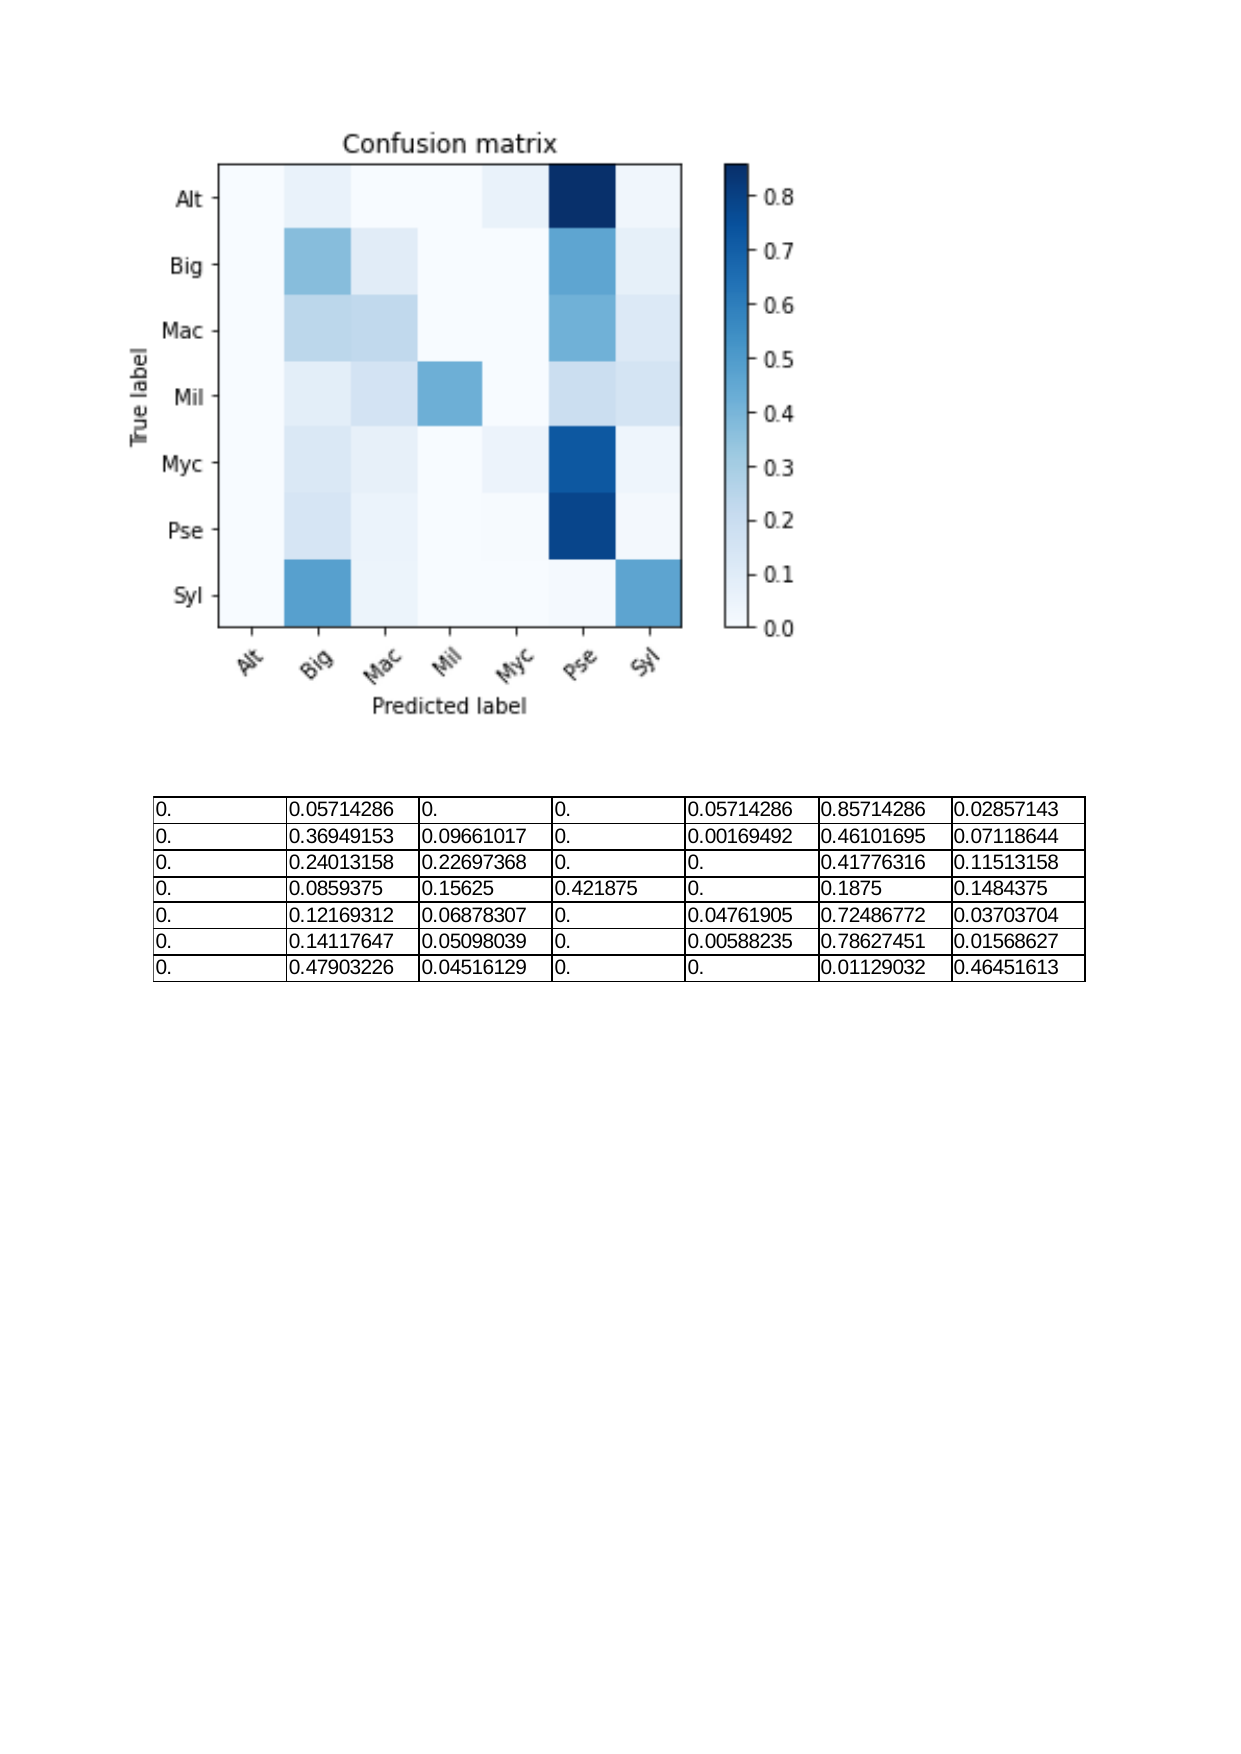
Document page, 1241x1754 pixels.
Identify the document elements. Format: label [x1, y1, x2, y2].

picture [118, 118, 810, 731]
